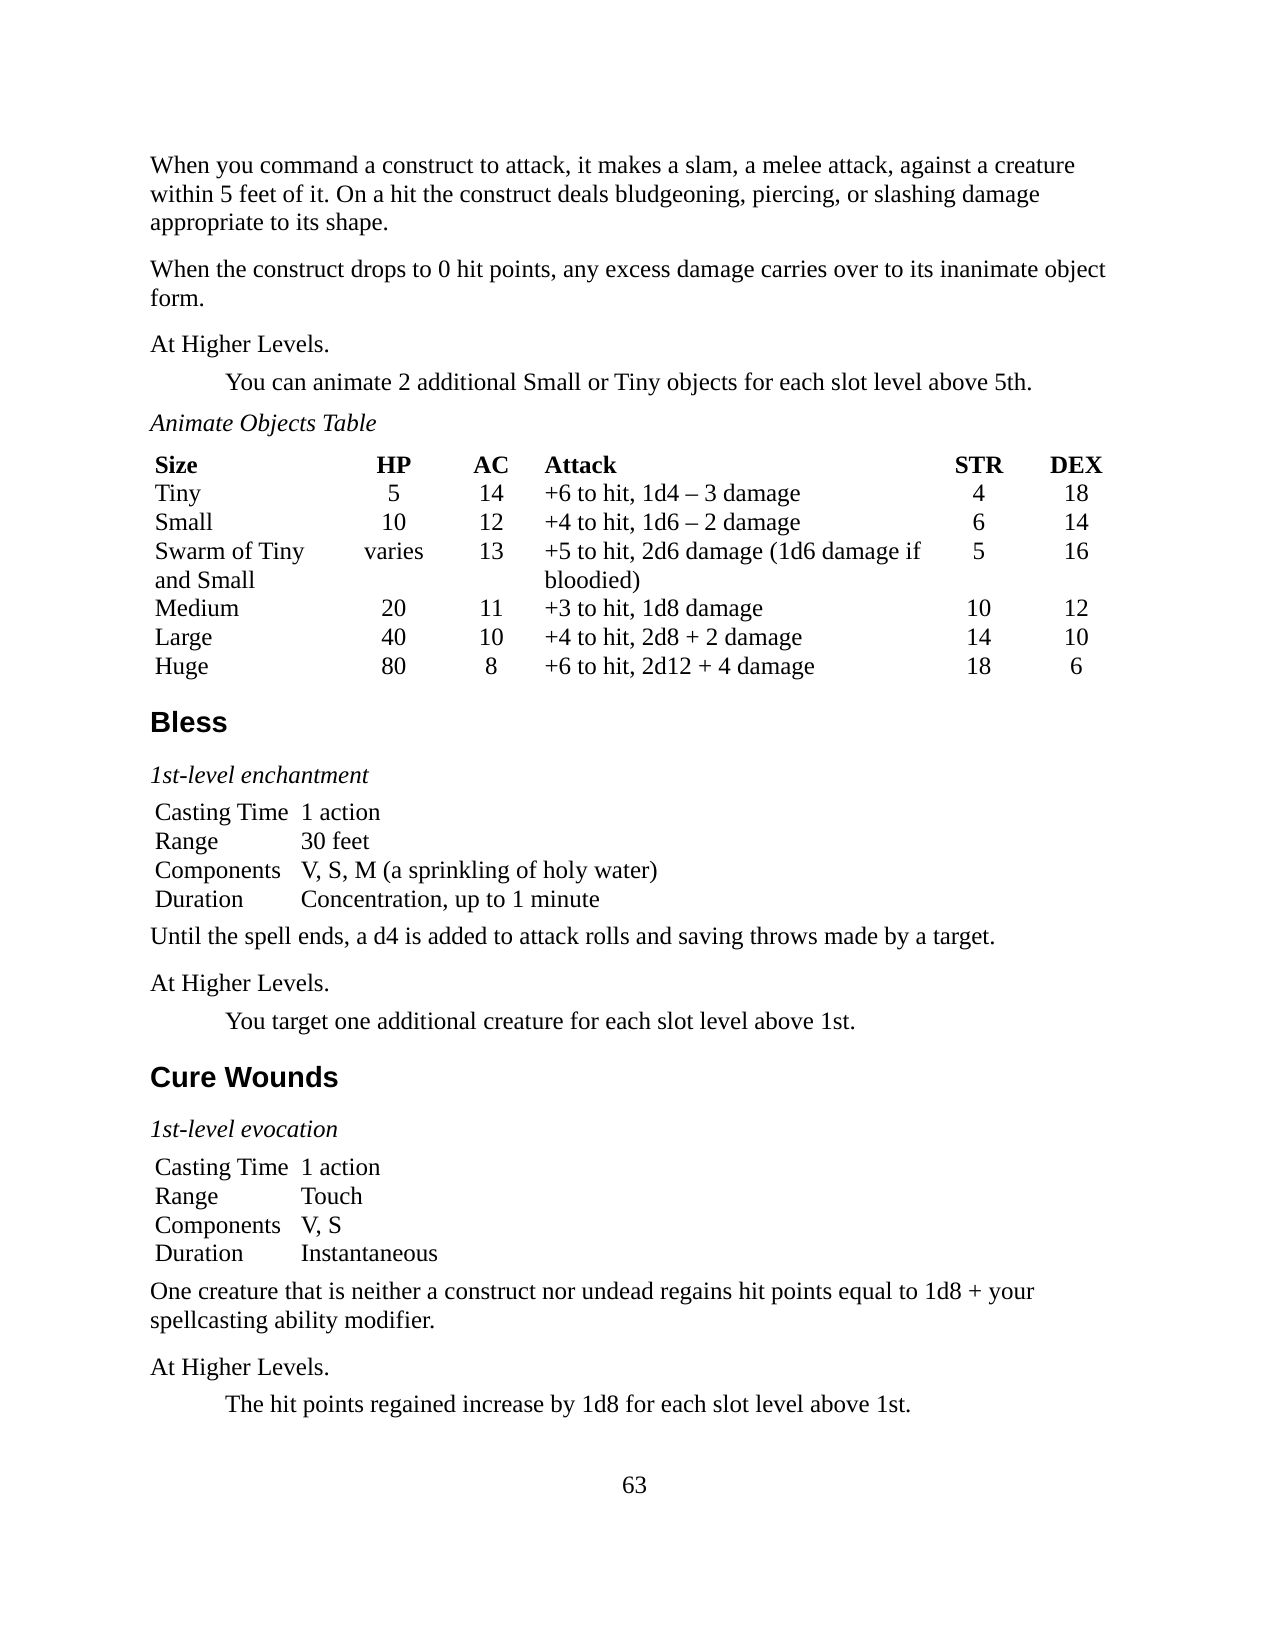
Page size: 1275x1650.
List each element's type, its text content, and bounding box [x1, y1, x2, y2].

table_cell Range [150, 1181, 296, 1210]
table_cell Components [150, 1210, 296, 1238]
text Until the spell ends, a d4 is added to attack rolls and saving throws made by a target. [150, 921, 1125, 950]
table_cell +4 to hit, 2d8 + 2 damage [540, 622, 930, 651]
table_cell 12 [443, 507, 540, 536]
table_cell 12 [1028, 594, 1125, 622]
table_header Casting Time [150, 1152, 296, 1181]
table_cell 14 [930, 622, 1027, 651]
text The hit points regained increase by 1d8 for each slot level above 1st. [225, 1389, 1125, 1418]
table_header DEX [1028, 450, 1125, 478]
table_cell Components [150, 855, 296, 884]
table_cell Tiny [150, 479, 345, 507]
table_cell 11 [443, 594, 540, 622]
table_cell 5 [930, 536, 1027, 593]
table_cell 18 [930, 651, 1027, 680]
table_cell Range [150, 826, 296, 855]
text When you command a construct to attack, it makes a slam, a melee attack, against a creature within 5 feet of it. On a hit the construct deals bludgeoning, piercing, or slashing damage appropriate to its shape. [150, 150, 1125, 236]
table_cell Large [150, 622, 345, 651]
table_header 1 action [296, 798, 1125, 826]
table_cell 10 [1028, 622, 1125, 651]
table_cell 6 [1028, 651, 1125, 680]
text 1st-level evocation [150, 1114, 1125, 1143]
table_cell 14 [1028, 507, 1125, 536]
table_cell Swarm of Tiny and Small [150, 536, 345, 593]
table_cell Duration [150, 1239, 296, 1267]
table_cell V, S [296, 1210, 1125, 1238]
table_cell +5 to hit, 2d6 damage (1d6 damage if bloodied) [540, 536, 930, 593]
text Animate Objects Table [150, 408, 1125, 437]
table_cell 40 [345, 622, 442, 651]
table_cell Instantaneous [296, 1239, 1125, 1267]
text You target one additional creature for each slot level above 1st. [225, 1006, 1125, 1034]
table_cell +6 to hit, 1d4 – 3 damage [540, 479, 930, 507]
table_header AC [443, 450, 540, 478]
table_cell +3 to hit, 1d8 damage [540, 594, 930, 622]
table_cell Small [150, 507, 345, 536]
table_cell +4 to hit, 1d6 – 2 damage [540, 507, 930, 536]
subtitle Bless [150, 705, 1125, 738]
table_cell 6 [930, 507, 1027, 536]
table_cell 4 [930, 479, 1027, 507]
text One creature that is neither a construct nor undead regains hit points equal to 1d8 + your spellcasting ability modifier. [150, 1276, 1125, 1334]
table_header STR [930, 450, 1027, 478]
table_cell 8 [443, 651, 540, 680]
text 1st-level enchantment [150, 760, 1125, 788]
table_header Casting Time [150, 798, 296, 826]
table_header Attack [540, 450, 930, 478]
table_cell Touch [296, 1181, 1125, 1210]
table_cell 80 [345, 651, 442, 680]
table_cell 10 [443, 622, 540, 651]
text When the construct drops to 0 hit points, any excess damage carries over to its inanimate object form. [150, 254, 1125, 312]
text At Higher Levels. [150, 329, 1125, 358]
table_cell Medium [150, 594, 345, 622]
table_cell Duration [150, 884, 296, 912]
table_cell 5 [345, 479, 442, 507]
table_cell 16 [1028, 536, 1125, 593]
table_cell V, S, M (a sprinkling of holy water) [296, 855, 1125, 884]
table_cell 13 [443, 536, 540, 593]
table_header HP [345, 450, 442, 478]
table_header Size [150, 450, 345, 478]
table_cell Huge [150, 651, 345, 680]
table_cell 10 [345, 507, 442, 536]
table_cell +6 to hit, 2d12 + 4 damage [540, 651, 930, 680]
table_header 1 action [296, 1152, 1125, 1181]
text You can animate 2 additional Small or Tiny objects for each slot level above 5th. [225, 367, 1125, 396]
text At Higher Levels. [150, 1352, 1125, 1380]
table_cell 14 [443, 479, 540, 507]
table_cell 20 [345, 594, 442, 622]
table_cell Concentration, up to 1 minute [296, 884, 1125, 912]
table_cell varies [345, 536, 442, 593]
subtitle Cure Wounds [150, 1059, 1125, 1093]
table_cell 10 [930, 594, 1027, 622]
table_cell 30 feet [296, 826, 1125, 855]
table_cell 18 [1028, 479, 1125, 507]
text At Higher Levels. [150, 968, 1125, 997]
